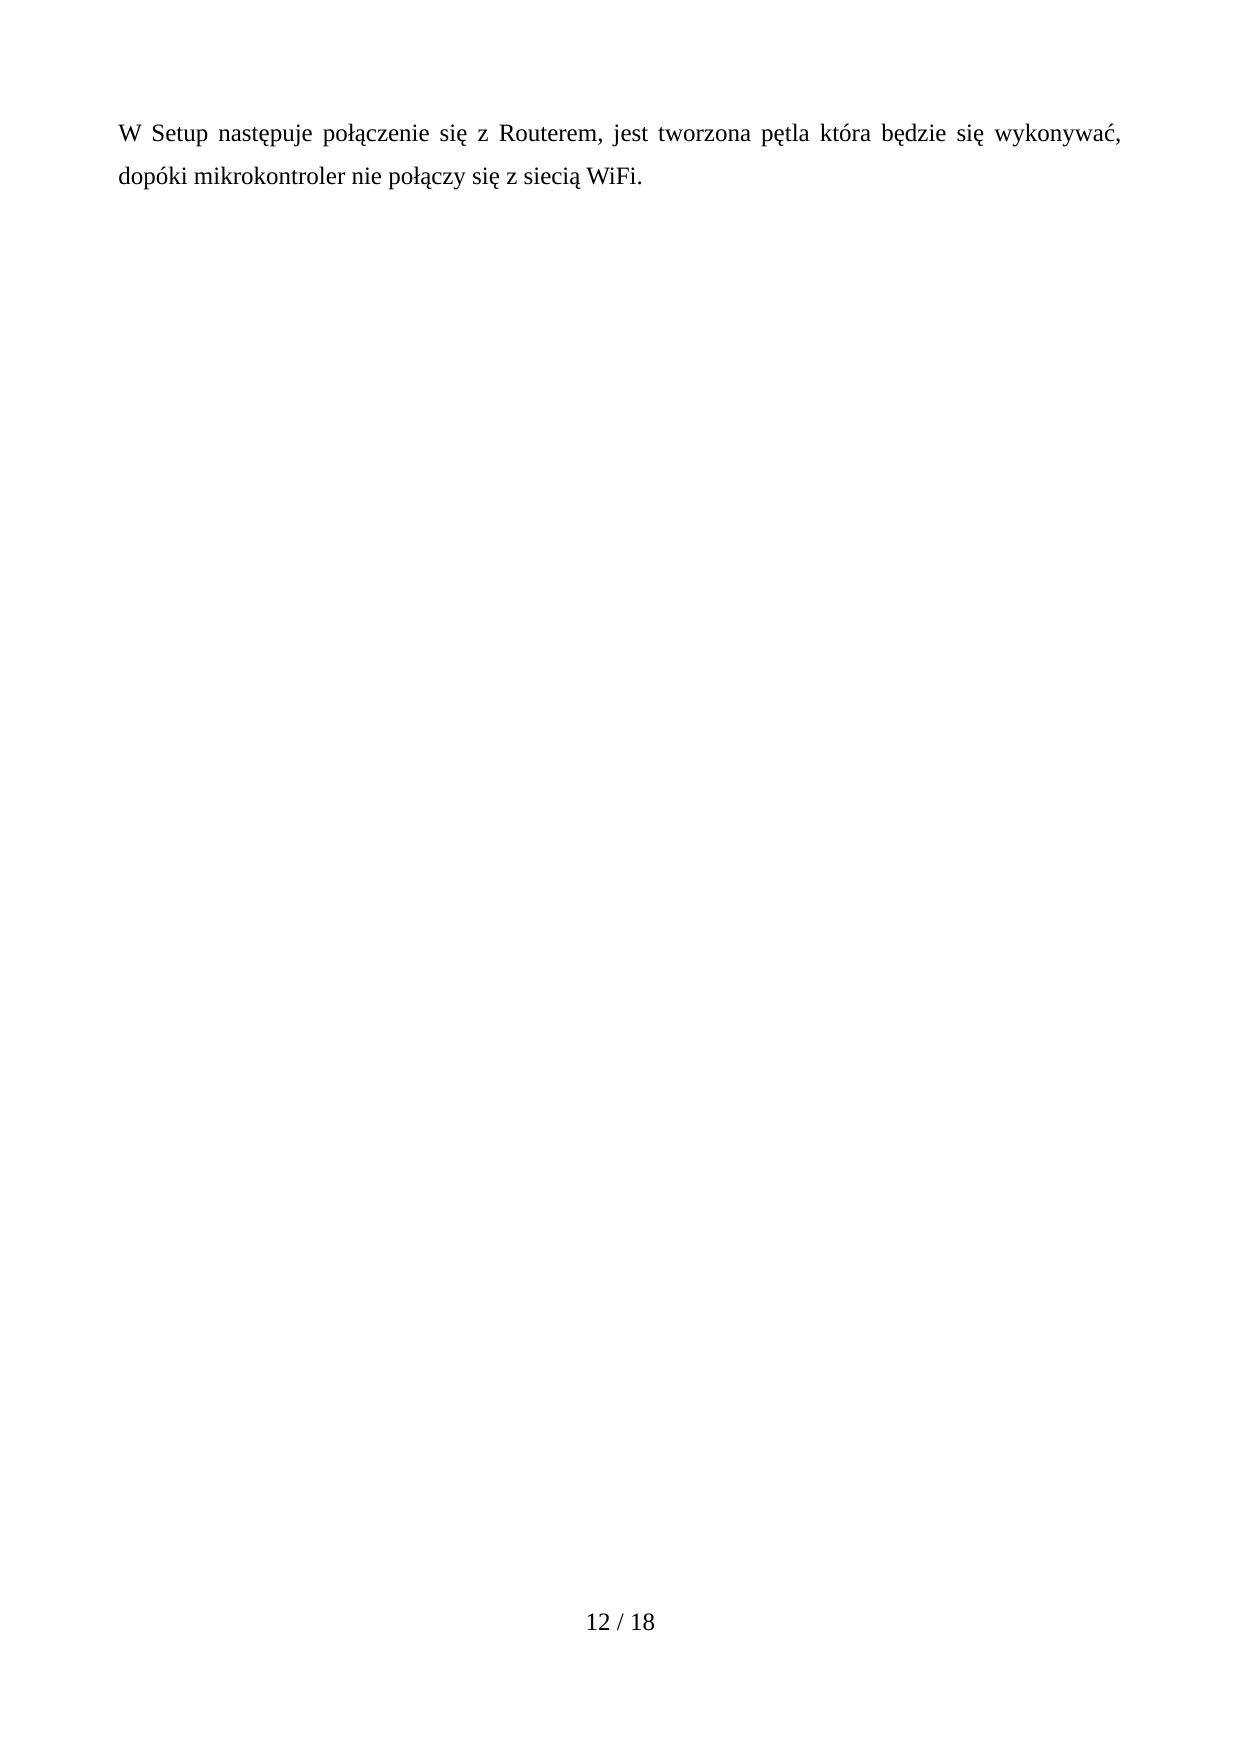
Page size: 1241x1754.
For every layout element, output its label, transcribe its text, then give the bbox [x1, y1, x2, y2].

text W Setup następuje połączenie się z Routerem, jest tworzona pętla która będzie się wykonywać, dopóki mikrokontroler nie połączy się z siecią WiFi. [118, 118, 1122, 190]
